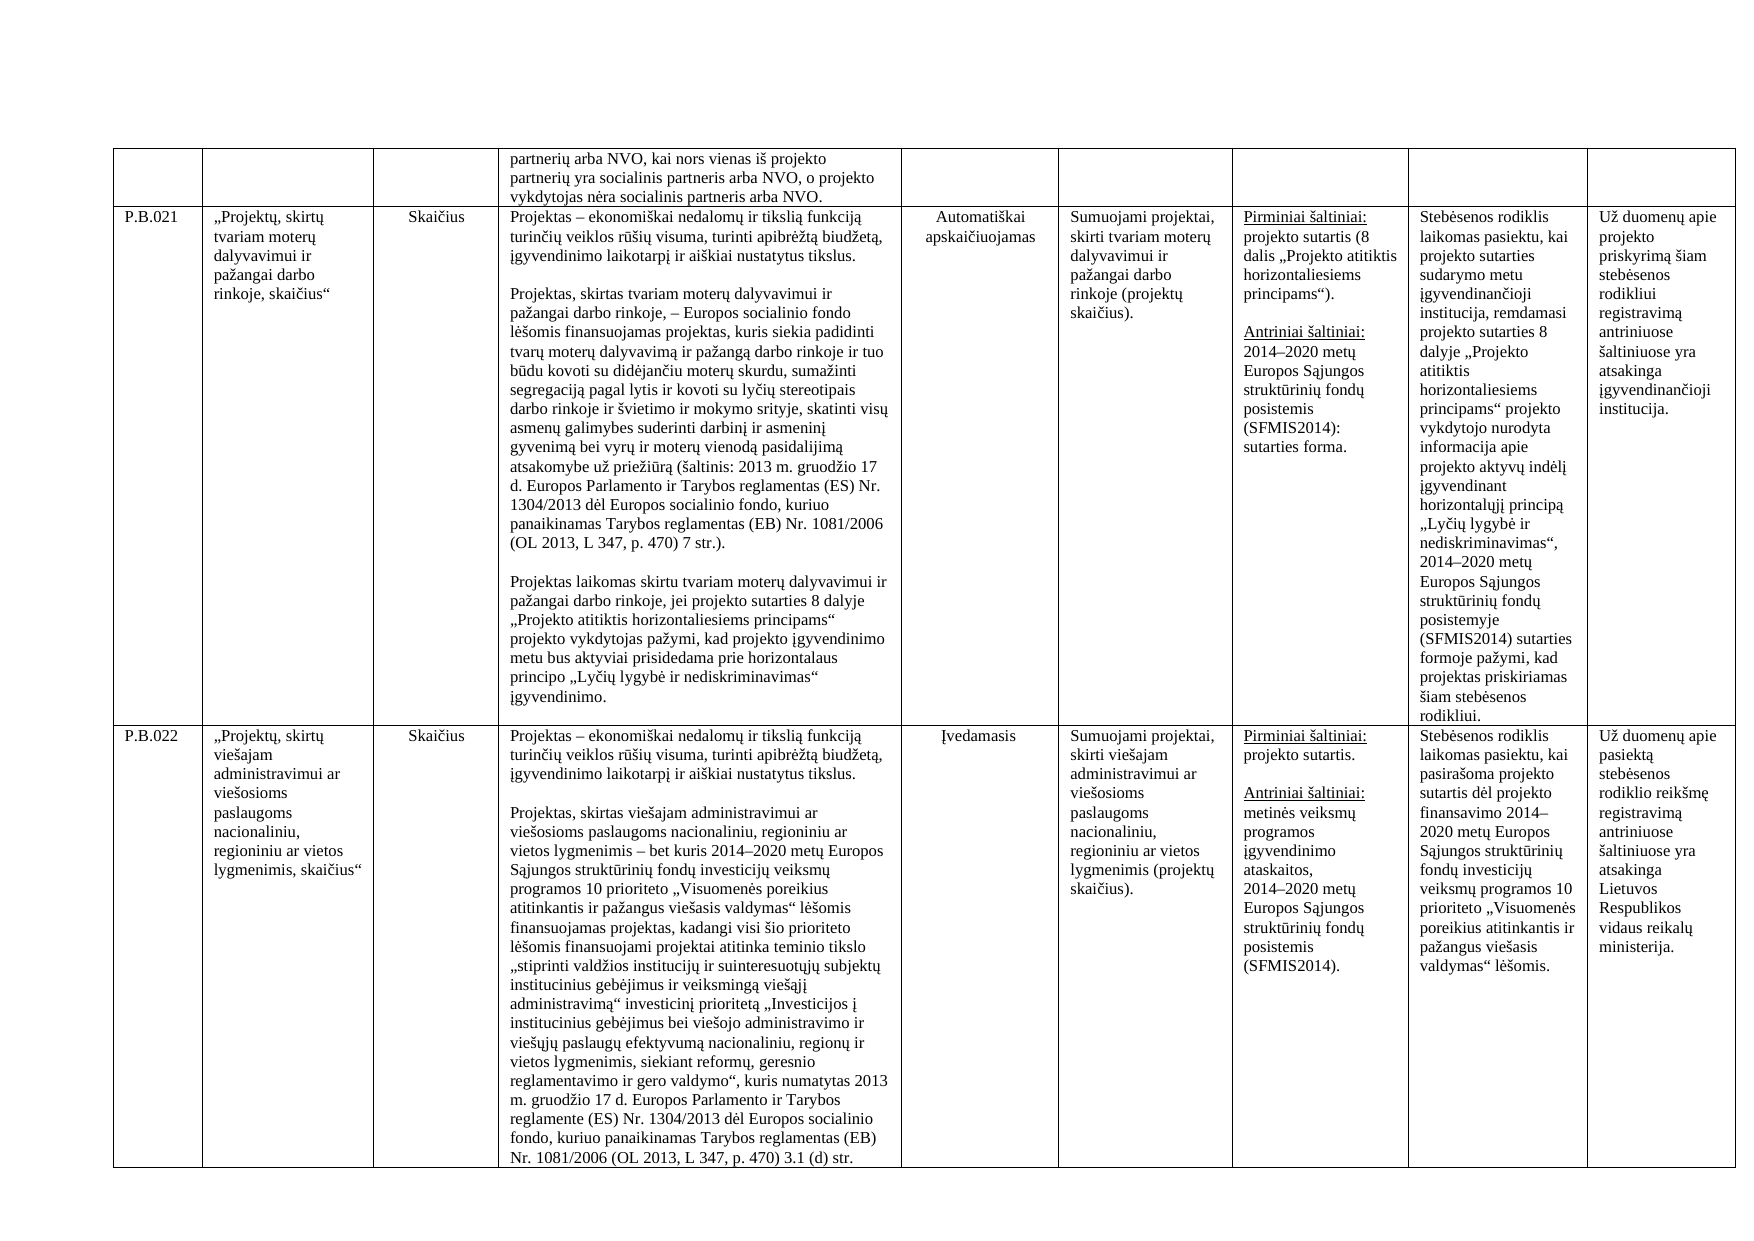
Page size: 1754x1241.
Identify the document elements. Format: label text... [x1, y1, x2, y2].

table_cell partnerių arba NVO, kai nors vienas iš projekto partnerių yra socialinis partneris arba NVO, o projekto vykdytojas nėra socialinis partneris arba NVO. [499, 149, 901, 206]
table_cell [902, 149, 1058, 206]
table_cell [1059, 149, 1232, 206]
table_cell Už duomenų apie pasiektą stebėsenos rodiklio reikšmę registravimą antriniuose šaltiniuose yra atsakinga Lietuvos Respublikos vidaus reikalų ministerija. [1588, 726, 1735, 1167]
table_cell Skaičius [374, 726, 498, 1167]
table_cell [1588, 149, 1735, 206]
table_cell [1409, 149, 1587, 206]
table_cell Skaičius [374, 207, 498, 725]
table_cell Pirminiai šaltiniai: projekto sutartis. Antriniai šaltiniai: metinės veiksmų programos įgyvendinimo ataskaitos, 2014–2020 metų Europos Sąjungos struktūrinių fondų posistemis (SFMIS2014). [1233, 726, 1408, 1167]
table_cell Automatiškai apskaičiuojamas [902, 207, 1058, 725]
table_cell [374, 149, 498, 206]
table_cell Įvedamasis [902, 726, 1058, 1167]
table_cell [203, 149, 373, 206]
table_cell Sumuojami projektai, skirti viešajam administravimui ar viešosioms paslaugoms nacionaliniu, regioniniu ar vietos lygmenimis (projektų skaičius). [1059, 726, 1232, 1167]
table_cell Projektas – ekonomiškai nedalomų ir tikslią funkciją turinčių veiklos rūšių visuma, turinti apibrėžtą biudžetą, įgyvendinimo laikotarpį ir aiškiai nustatytus tikslus. Projektas, skirtas viešajam administravimui ar viešosioms paslaugoms nacionaliniu, regioniniu ar vietos lygmenimis – bet kuris 2014–2020 metų Europos Sąjungos struktūrinių fondų investicijų veiksmų programos 10 prioriteto „Visuomenės poreikius atitinkantis ir pažangus viešasis valdymas“ lėšomis finansuojamas projektas, kadangi visi šio prioriteto lėšomis finansuojami projektai atitinka teminio tikslo „stiprinti valdžios institucijų ir suinteresuotųjų subjektų institucinius gebėjimus ir veiksmingą viešąjį administravimą“ investicinį prioritetą „Investicijos į institucinius gebėjimus bei viešojo administravimo ir viešųjų paslaugų efektyvumą nacionaliniu, regionų ir vietos lygmenimis, siekiant reformų, geresnio reglamentavimo ir gero valdymo“, kuris numatytas 2013 m. gruodžio 17 d. Europos Parlamento ir Tarybos reglamente (ES) Nr. 1304/2013 dėl Europos socialinio fondo, kuriuo panaikinamas Tarybos reglamentas (EB) Nr. 1081/2006 (OL 2013, L 347, p. 470) 3.1 (d) str. [499, 726, 901, 1167]
table_cell P.B.021 [114, 207, 202, 725]
table_cell P.B.022 [114, 726, 202, 1167]
table_cell „Projektų, skirtų viešajam administravimui ar viešosioms paslaugoms nacionaliniu, regioniniu ar vietos lygmenimis, skaičius“ [203, 726, 373, 1167]
table_cell [114, 149, 202, 206]
table_cell Už duomenų apie projekto priskyrimą šiam stebėsenos rodikliui registravimą antriniuose šaltiniuose yra atsakinga įgyvendinančioji institucija. [1588, 207, 1735, 725]
table_cell Stebėsenos rodiklis laikomas pasiektu, kai projekto sutarties sudarymo metu įgyvendinančioji institucija, remdamasi projekto sutarties 8 dalyje „Projekto atitiktis horizontaliesiems principams“ projekto vykdytojo nurodyta informacija apie projekto aktyvų indėlį įgyvendinant horizontalųjį principą „Lyčių lygybė ir nediskriminavimas“, 2014–2020 metų Europos Sąjungos struktūrinių fondų posistemyje (SFMIS2014) sutarties formoje pažymi, kad projektas priskiriamas šiam stebėsenos rodikliui. [1409, 207, 1587, 725]
table_cell Stebėsenos rodiklis laikomas pasiektu, kai pasirašoma projekto sutartis dėl projekto finansavimo 2014–2020 metų Europos Sąjungos struktūrinių fondų investicijų veiksmų programos 10 prioriteto „Visuomenės poreikius atitinkantis ir pažangus viešasis valdymas“ lėšomis. [1409, 726, 1587, 1167]
table_cell Sumuojami projektai, skirti tvariam moterų dalyvavimui ir pažangai darbo rinkoje (projektų skaičius). [1059, 207, 1232, 725]
table_cell [1233, 149, 1408, 206]
table_cell Projektas – ekonomiškai nedalomų ir tikslią funkciją turinčių veiklos rūšių visuma, turinti apibrėžtą biudžetą, įgyvendinimo laikotarpį ir aiškiai nustatytus tikslus. Projektas, skirtas tvariam moterų dalyvavimui ir pažangai darbo rinkoje, – Europos socialinio fondo lėšomis finansuojamas projektas, kuris siekia padidinti tvarų moterų dalyvavimą ir pažangą darbo rinkoje ir tuo būdu kovoti su didėjančiu moterų skurdu, sumažinti segregaciją pagal lytis ir kovoti su lyčių stereotipais darbo rinkoje ir švietimo ir mokymo srityje, skatinti visų asmenų galimybes suderinti darbinį ir asmeninį gyvenimą bei vyrų ir moterų vienodą pasidalijimą atsakomybe už priežiūrą (šaltinis: 2013 m. gruodžio 17 d. Europos Parlamento ir Tarybos reglamentas (ES) Nr. 1304/2013 dėl Europos socialinio fondo, kuriuo panaikinamas Tarybos reglamentas (EB) Nr. 1081/2006 (OL 2013, L 347, p. 470) 7 str.). Projektas laikomas skirtu tvariam moterų dalyvavimui ir pažangai darbo rinkoje, jei projekto sutarties 8 dalyje „Projekto atitiktis horizontaliesiems principams“ projekto vykdytojas pažymi, kad projekto įgyvendinimo metu bus aktyviai prisidedama prie horizontalaus principo „Lyčių lygybė ir nediskriminavimas“ įgyvendinimo. [499, 207, 901, 725]
table_cell „Projektų, skirtų tvariam moterų dalyvavimui ir pažangai darbo rinkoje, skaičius“ [203, 207, 373, 725]
table_cell Pirminiai šaltiniai: projekto sutartis (8 dalis „Projekto atitiktis horizontaliesiems principams“). Antriniai šaltiniai: 2014–2020 metų Europos Sąjungos struktūrinių fondų posistemis (SFMIS2014): sutarties forma. [1233, 207, 1408, 725]
